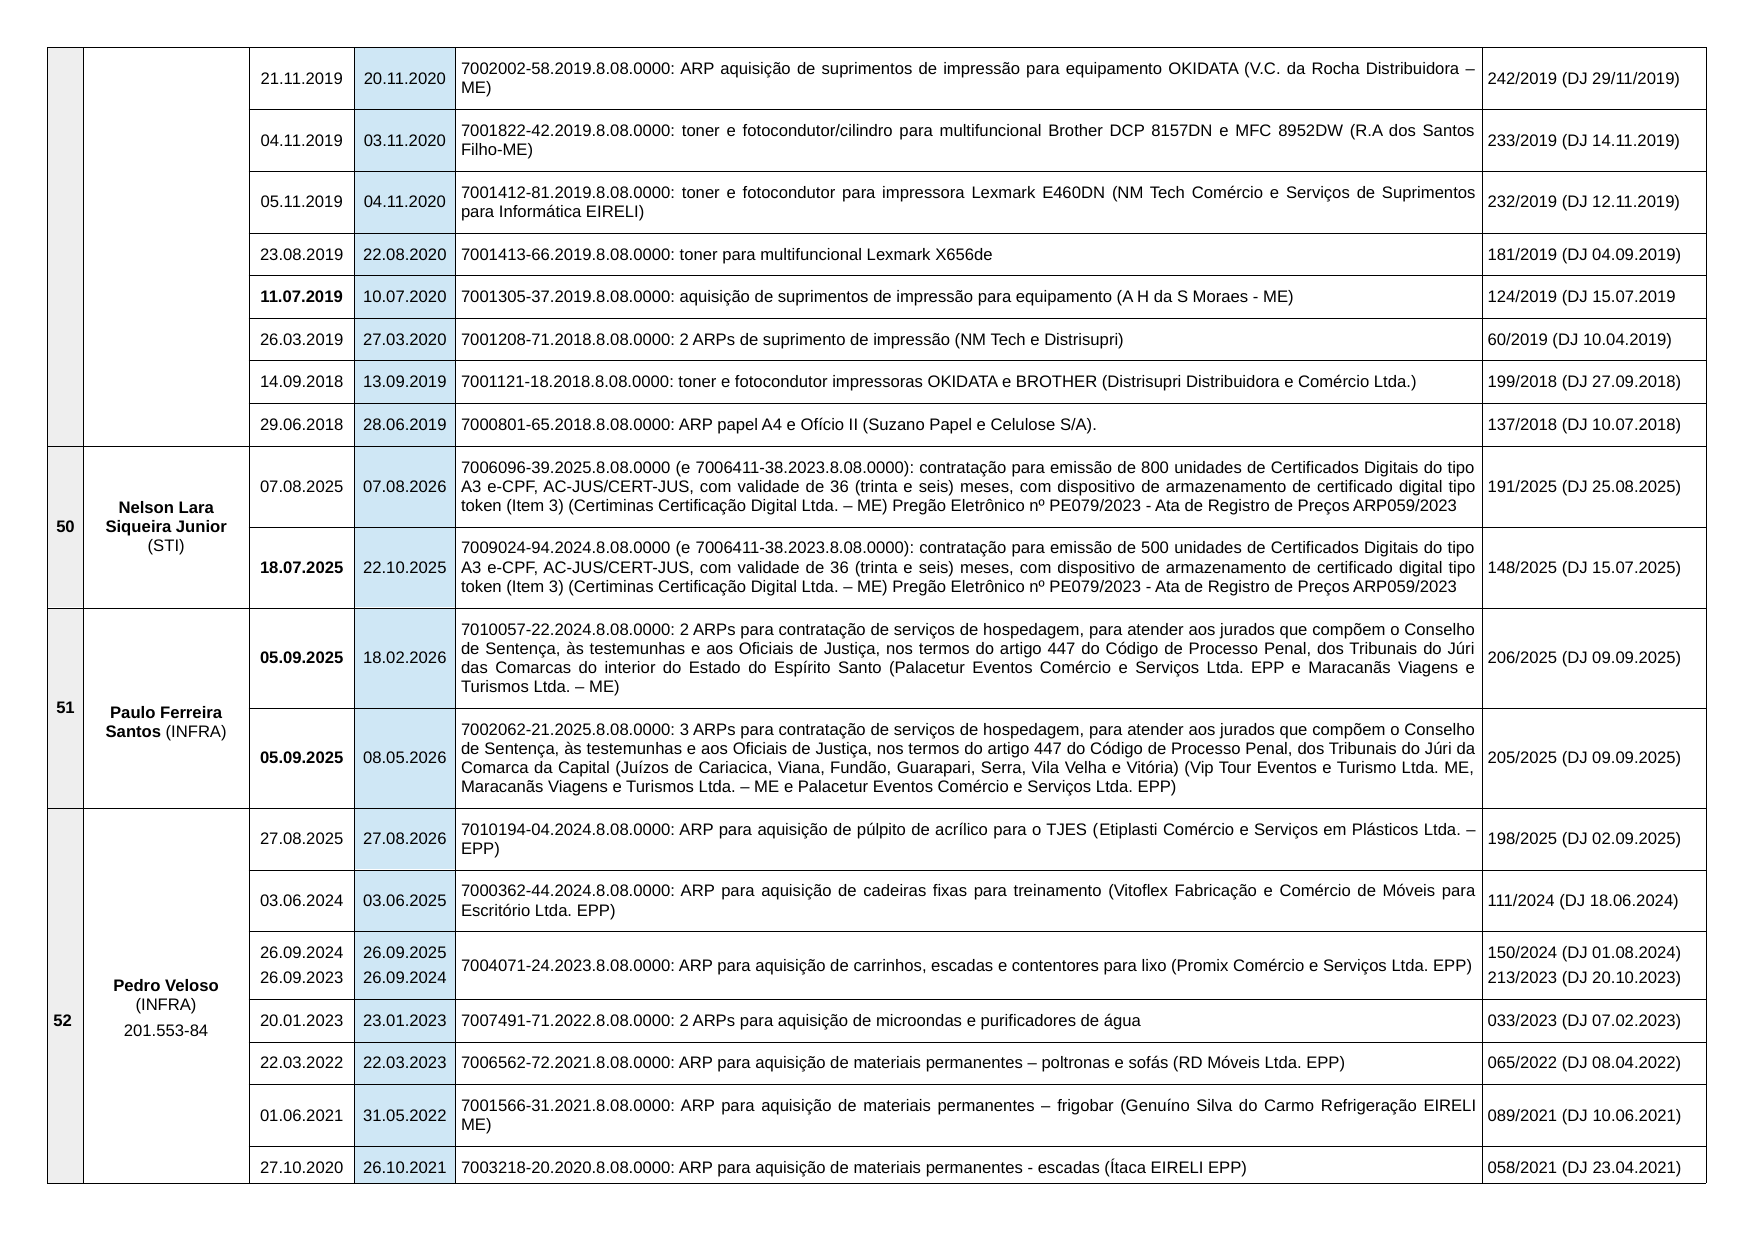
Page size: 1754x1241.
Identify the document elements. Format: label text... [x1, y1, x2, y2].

table_cell 03.06.2024 [250, 871, 354, 931]
table_cell 137/2018 (DJ 10.07.2018) [1483, 404, 1706, 446]
table_cell 03.11.2020 [355, 110, 455, 171]
table_cell 7000801-65.2018.8.08.0000: ARP papel A4 e Ofício II (Suzano Papel e Celulose S/A). [456, 404, 1482, 446]
table_cell 04.11.2020 [355, 172, 455, 233]
table_cell 08.05.2026 [355, 709, 455, 808]
table_cell 04.11.2019 [250, 110, 354, 171]
table_cell 232/2019 (DJ 12.11.2019) [1483, 172, 1706, 233]
table_cell 7009024-94.2024.8.08.0000 (e 7006411-38.2023.8.08.0000): contratação para emissão de 500 unidades de Certificados Digitais do tipo A3 e-CPF, AC-JUS/CERT-JUS, com validade de 36 (trinta e seis) meses, com dispositivo de armazenamento de certificado digital tipo token (Item 3) (Certiminas Certificação Digital Ltda. – ME) Pregão Eletrônico nº PE079/2023 - Ata de Registro de Preços ARP059/2023 [456, 528, 1482, 607]
table_cell 29.06.2018 [250, 404, 354, 446]
table_cell 18.07.2025 [250, 528, 354, 607]
table_cell 05.09.2025 [250, 609, 354, 708]
table_cell 7001566-31.2021.8.08.0000: ARP para aquisição de materiais permanentes – frigobar (Genuíno Silva do Carmo Refrigeração EIRELI ME) [456, 1085, 1482, 1146]
table_cell 206/2025 (DJ 09.09.2025) [1483, 609, 1706, 708]
table_cell 124/2019 (DJ 15.07.2019 [1483, 276, 1706, 318]
table_cell 233/2019 (DJ 14.11.2019) [1483, 110, 1706, 171]
table_cell Pedro Veloso (INFRA) 201.553-84 [84, 809, 249, 1183]
table_cell 7002002-58.2019.8.08.0000: ARP aquisição de suprimentos de impressão para equipamento OKIDATA (V.C. da Rocha Distribuidora – ME) [456, 48, 1482, 109]
table_cell 26.09.2024 26.09.2023 [250, 932, 354, 999]
table_cell 058/2021 (DJ 23.04.2021) [1483, 1147, 1706, 1183]
table_cell Paulo Ferreira Santos (INFRA) [84, 609, 249, 808]
table_cell [84, 48, 249, 446]
table_cell 23.08.2019 [250, 234, 354, 275]
table_cell 05.09.2025 [250, 709, 354, 808]
table_cell 7006096-39.2025.8.08.0000 (e 7006411-38.2023.8.08.0000): contratação para emissão de 800 unidades de Certificados Digitais do tipo A3 e-CPF, AC-JUS/CERT-JUS, com validade de 36 (trinta e seis) meses, com dispositivo de armazenamento de certificado digital tipo token (Item 3) (Certiminas Certificação Digital Ltda. – ME) Pregão Eletrônico nº PE079/2023 - Ata de Registro de Preços ARP059/2023 [456, 447, 1482, 527]
table_cell 26.03.2019 [250, 319, 354, 360]
table_cell 26.09.2025 26.09.2024 [355, 932, 455, 999]
table_cell 111/2024 (DJ 18.06.2024) [1483, 871, 1706, 931]
table_cell 26.10.2021 [355, 1147, 455, 1183]
table_cell 7003218-20.2020.8.08.0000: ARP para aquisição de materiais permanentes - escadas (Ítaca EIRELI EPP) [456, 1147, 1482, 1183]
table_cell 21.11.2019 [250, 48, 354, 109]
table_cell 20.11.2020 [355, 48, 455, 109]
table_cell 7001121-18.2018.8.08.0000: toner e fotocondutor impressoras OKIDATA e BROTHER (Distrisupri Distribuidora e Comércio Ltda.) [456, 361, 1482, 403]
table_cell 7006562-72.2021.8.08.0000: ARP para aquisição de materiais permanentes – poltronas e sofás (RD Móveis Ltda. EPP) [456, 1043, 1482, 1084]
table_cell 191/2025 (DJ 25.08.2025) [1483, 447, 1706, 527]
table_cell 033/2023 (DJ 07.02.2023) [1483, 1000, 1706, 1042]
table_cell 22.03.2023 [355, 1043, 455, 1084]
table_cell 27.03.2020 [355, 319, 455, 360]
table_cell 7010057-22.2024.8.08.0000: 2 ARPs para contratação de serviços de hospedagem, para atender aos jurados que compõem o Conselho de Sentença, às testemunhas e aos Oficiais de Justiça, nos termos do artigo 447 do Código de Processo Penal, dos Tribunais do Júri das Comarcas do interior do Estado do Espírito Santo (Palacetur Eventos Comércio e Serviços Ltda. EPP e Maracanãs Viagens e Turismos Ltda. – ME) [456, 609, 1482, 708]
table_cell 150/2024 (DJ 01.08.2024) 213/2023 (DJ 20.10.2023) [1483, 932, 1706, 999]
table_cell 7001208-71.2018.8.08.0000: 2 ARPs de suprimento de impressão (NM Tech e Distrisupri) [456, 319, 1482, 360]
table_cell 20.01.2023 [250, 1000, 354, 1042]
table_cell 07.08.2025 [250, 447, 354, 527]
table_cell 089/2021 (DJ 10.06.2021) [1483, 1085, 1706, 1146]
table_cell 05.11.2019 [250, 172, 354, 233]
table_cell 7001412-81.2019.8.08.0000: toner e fotocondutor para impressora Lexmark E460DN (NM Tech Comércio e Serviços de Suprimentos para Informática EIRELI) [456, 172, 1482, 233]
table_cell 7002062-21.2025.8.08.0000: 3 ARPs para contratação de serviços de hospedagem, para atender aos jurados que compõem o Conselho de Sentença, às testemunhas e aos Oficiais de Justiça, nos termos do artigo 447 do Código de Processo Penal, dos Tribunais do Júri da Comarca da Capital (Juízos de Cariacica, Viana, Fundão, Guarapari, Serra, Vila Velha e Vitória) (Vip Tour Eventos e Turismo Ltda. ME, Maracanãs Viagens e Turismos Ltda. – ME e Palacetur Eventos Comércio e Serviços Ltda. EPP) [456, 709, 1482, 808]
table_cell 205/2025 (DJ 09.09.2025) [1483, 709, 1706, 808]
table_cell [48, 48, 83, 446]
table_cell 50 [48, 447, 83, 607]
table_cell 31.05.2022 [355, 1085, 455, 1146]
table_cell Nelson Lara Siqueira Junior (STI) [84, 447, 249, 607]
table_cell 52 [48, 809, 83, 1183]
table_cell 7000362-44.2024.8.08.0000: ARP para aquisição de cadeiras fixas para treinamento (Vitoflex Fabricação e Comércio de Móveis para Escritório Ltda. EPP) [456, 871, 1482, 931]
table_cell 065/2022 (DJ 08.04.2022) [1483, 1043, 1706, 1084]
table_cell 14.09.2018 [250, 361, 354, 403]
table_cell 7010194-04.2024.8.08.0000: ARP para aquisição de púlpito de acrílico para o TJES (Etiplasti Comércio e Serviços em Plásticos Ltda. – EPP) [456, 809, 1482, 869]
table_cell 22.03.2022 [250, 1043, 354, 1084]
table_cell 60/2019 (DJ 10.04.2019) [1483, 319, 1706, 360]
table_cell 7001822-42.2019.8.08.0000: toner e fotocondutor/cilindro para multifuncional Brother DCP 8157DN e MFC 8952DW (R.A dos Santos Filho-ME) [456, 110, 1482, 171]
table_cell 22.08.2020 [355, 234, 455, 275]
table_cell 51 [48, 609, 83, 808]
table_cell 18.02.2026 [355, 609, 455, 708]
table_cell 7007491-71.2022.8.08.0000: 2 ARPs para aquisição de microondas e purificadores de água [456, 1000, 1482, 1042]
table_cell 22.10.2025 [355, 528, 455, 607]
table_cell 27.08.2026 [355, 809, 455, 869]
table_cell 198/2025 (DJ 02.09.2025) [1483, 809, 1706, 869]
table_cell 199/2018 (DJ 27.09.2018) [1483, 361, 1706, 403]
table_cell 148/2025 (DJ 15.07.2025) [1483, 528, 1706, 607]
table_cell 01.06.2021 [250, 1085, 354, 1146]
table_cell 27.08.2025 [250, 809, 354, 869]
table_cell 10.07.2020 [355, 276, 455, 318]
table_cell 13.09.2019 [355, 361, 455, 403]
table_cell 7001413-66.2019.8.08.0000: toner para multifuncional Lexmark X656de [456, 234, 1482, 275]
table_cell 07.08.2026 [355, 447, 455, 527]
table_cell 03.06.2025 [355, 871, 455, 931]
table_cell 242/2019 (DJ 29/11/2019) [1483, 48, 1706, 109]
table_cell 11.07.2019 [250, 276, 354, 318]
table_cell 27.10.2020 [250, 1147, 354, 1183]
table_cell 7004071-24.2023.8.08.0000: ARP para aquisição de carrinhos, escadas e contentores para lixo (Promix Comércio e Serviços Ltda. EPP) [456, 932, 1482, 999]
table_cell 28.06.2019 [355, 404, 455, 446]
table_cell 7001305-37.2019.8.08.0000: aquisição de suprimentos de impressão para equipamento (A H da S Moraes - ME) [456, 276, 1482, 318]
table_cell 181/2019 (DJ 04.09.2019) [1483, 234, 1706, 275]
table_cell 23.01.2023 [355, 1000, 455, 1042]
